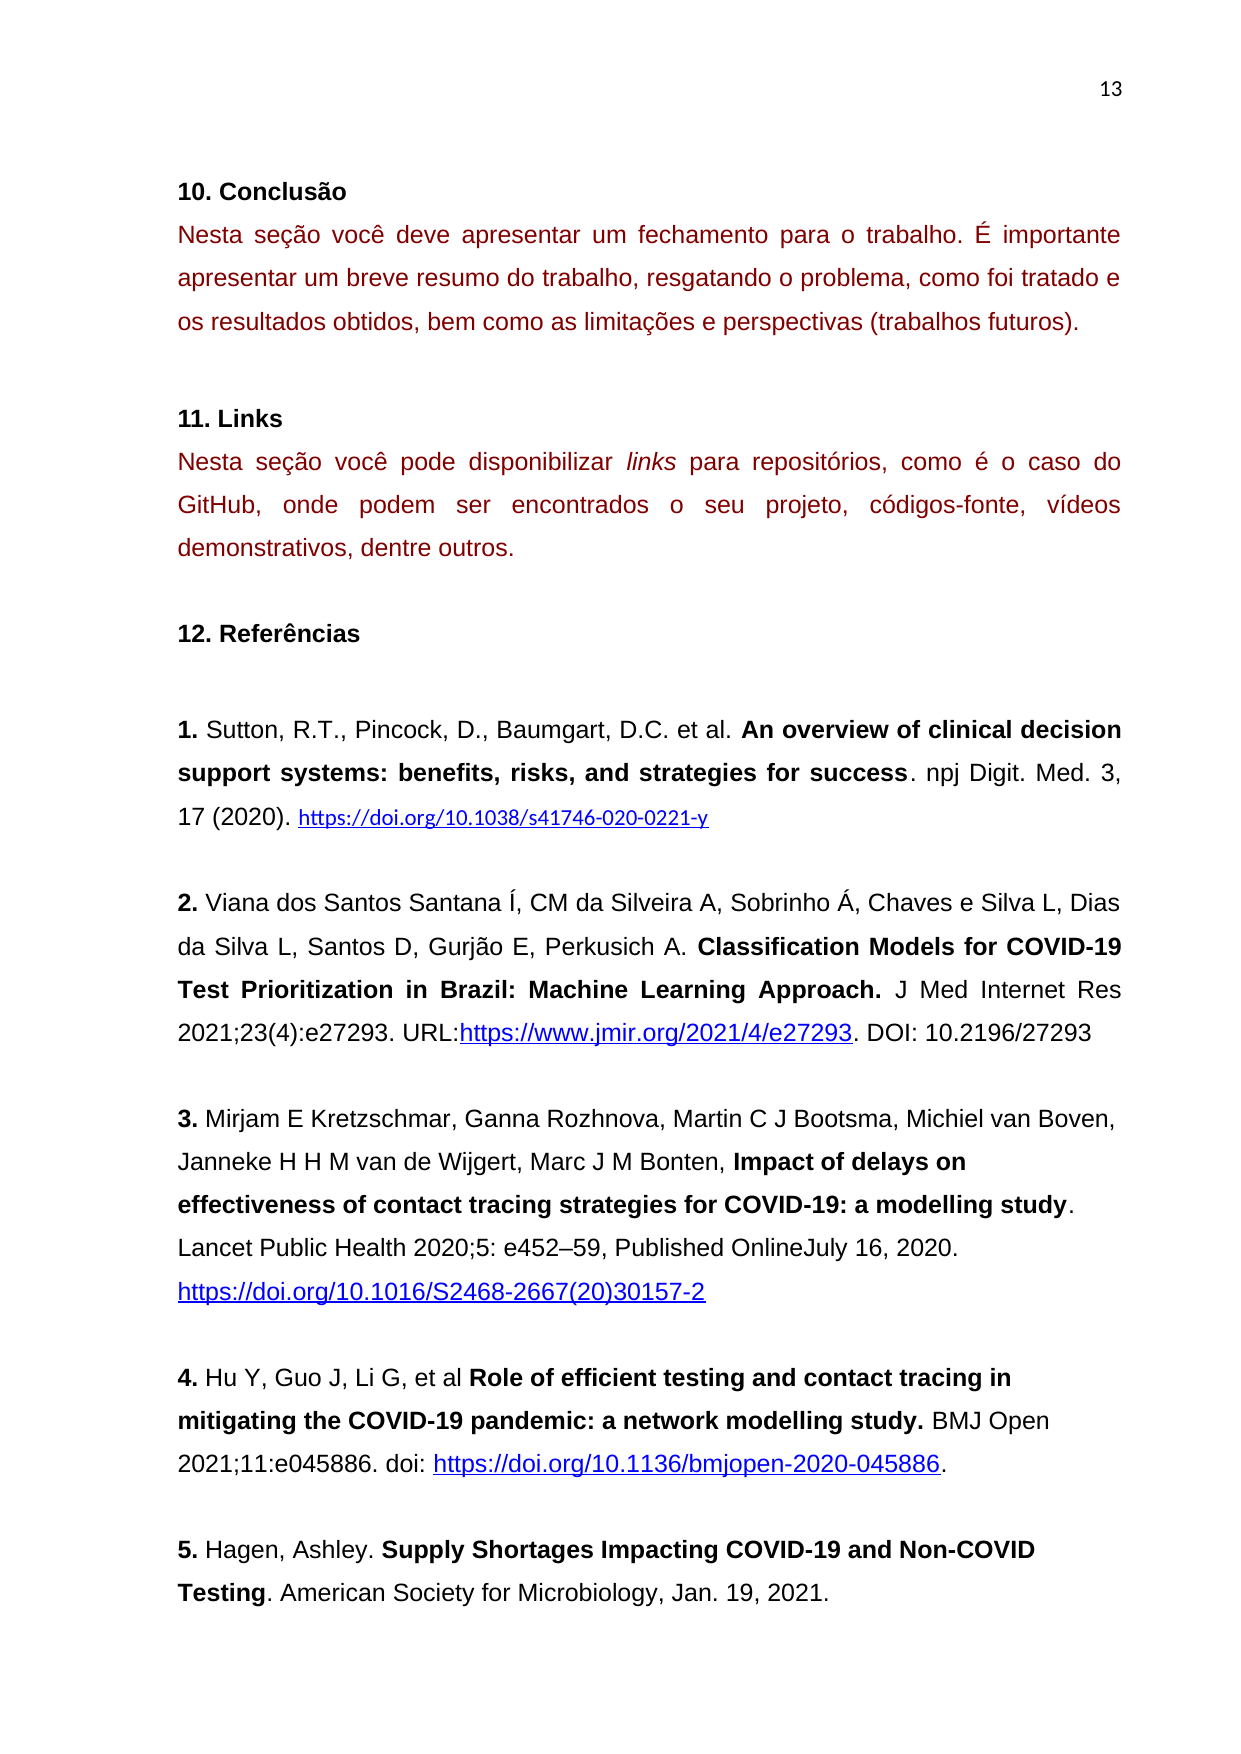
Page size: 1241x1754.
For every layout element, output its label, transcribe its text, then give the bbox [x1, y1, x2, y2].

subtitle 10. Conclusão [177, 177, 1122, 206]
text 3. Mirjam E Kretzschmar, Ganna Rozhnova, Martin C J Bootsma, Michiel van Boven, Janneke H H M van de Wijgert, Marc J M Bonten, Impact of delays on effectiveness of contact tracing strategies for COVID-19: a modelling study. Lancet Public Health 2020;5: e452–59, Published OnlineJuly 16, 2020. https://doi.org/10.1016/S2468-2667(20)30157-2 [177, 1104, 1122, 1305]
text 4. Hu Y, Guo J, Li G, et al Role of efficient testing and contact tracing in mitigating the COVID-19 pandemic: a network modelling study. BMJ Open 2021;11:e045886. doi: https://doi.org/10.1136/bmjopen-2020-045886. [177, 1363, 1122, 1478]
text 2. Viana dos Santos Santana Í, CM da Silveira A, Sobrinho Á, Chaves e Silva L, Dias da Silva L, Santos D, Gurjão E, Perkusich A. Classification Models for COVID-19 Test Prioritization in Brazil: Machine Learning Approach. J Med Internet Res 2021;23(4):e27293. URL:https://www.jmir.org/2021/4/e27293. DOI: 10.2196/27293 [177, 888, 1122, 1047]
text 5. Hagen, Ashley. Supply Shortages Impacting COVID-19 and Non-COVID Testing. American Society for Microbiology, Jan. 19, 2021. [177, 1535, 1122, 1607]
text Nesta seção você pode disponibilizar links para repositórios, como é o caso do GitHub, onde podem ser encontrados o seu projeto, códigos-fonte, vídeos demonstrativos, dentre outros. [177, 447, 1122, 562]
subtitle 11. Links [177, 403, 1122, 432]
text Nesta seção você deve apresentar um fechamento para o trabalho. É importante apresentar um breve resumo do trabalho, resgatando o problema, como foi tratado e os resultados obtidos, bem como as limitações e perspectivas (trabalhos futuros). [177, 220, 1122, 335]
subtitle 12. Referências [177, 619, 1122, 648]
text 1. Sutton, R.T., Pincock, D., Baumgart, D.C. et al. An overview of clinical decision support systems: benefits, risks, and strategies for success. npj Digit. Med. 3, 17 (2020). https://doi.org/10.1038/s41746-020-0221-y [177, 715, 1122, 831]
